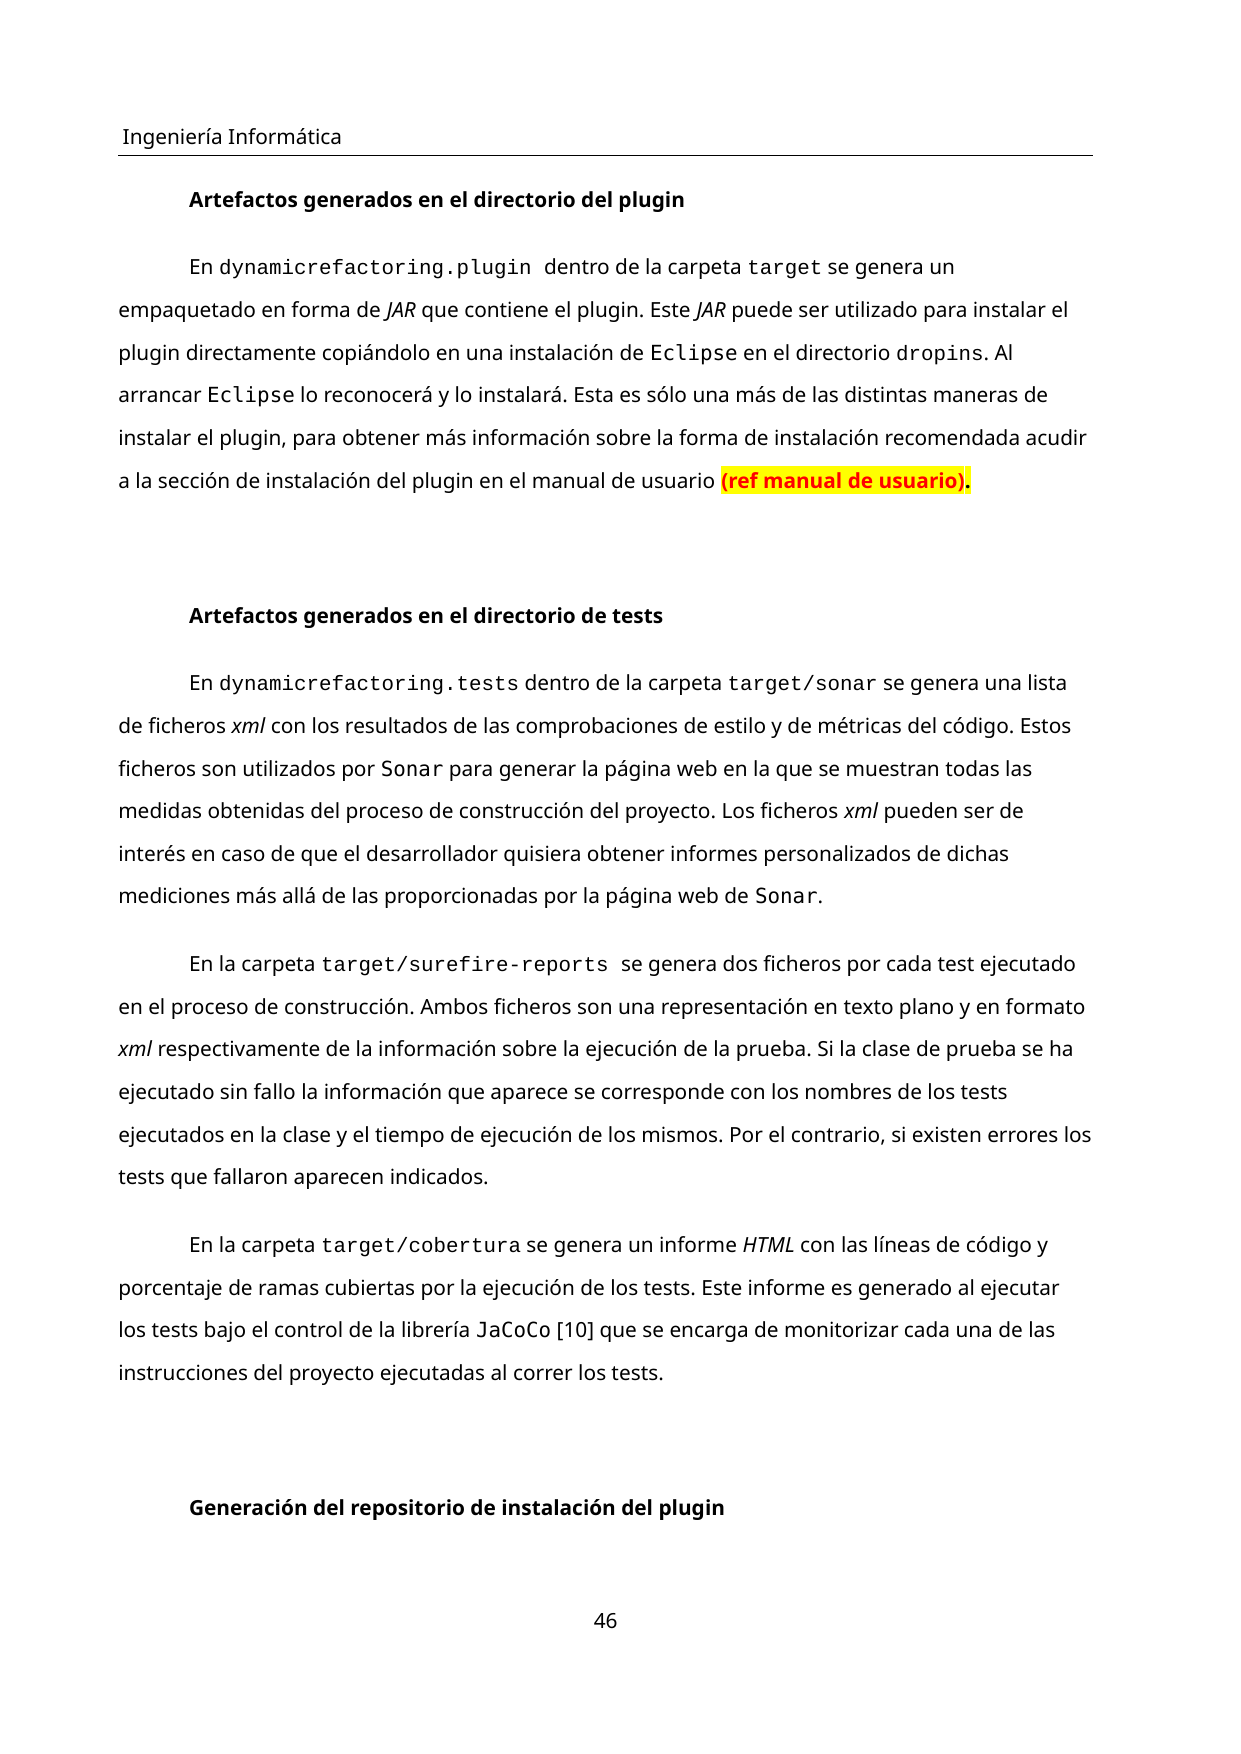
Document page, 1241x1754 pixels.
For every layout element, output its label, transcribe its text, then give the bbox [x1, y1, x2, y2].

text Artefactos generados en el directorio del plugin [118, 185, 1093, 213]
text Generación del repositorio de instalación del plugin [118, 1493, 1093, 1522]
text En dynamicrefactoring.plugin dentro de la carpeta target se genera un empaquetado en forma de JAR que contiene el plugin. Este JAR puede ser utilizado para instalar el plugin directamente copiándolo en una instalación de Eclipse en el directorio dropins. Al arrancar Eclipse lo reconocerá y lo instalará. Esta es sólo una más de las distintas maneras de instalar el plugin, para obtener más información sobre la forma de instalación recomendada acudir a la sección de instalación del plugin en el manual de usuario (ref manual de usuario). [118, 252, 1093, 494]
text En dynamicrefactoring.tests dentro de la carpeta target/sonar se genera una lista de ficheros xml con los resultados de las comprobaciones de estilo y de métricas del código. Estos ficheros son utilizados por Sonar para generar la página web en la que se muestran todas las medidas obtenidas del proceso de construcción del proyecto. Los ficheros xml pueden ser de interés en caso de que el desarrollador quisiera obtener informes personalizados de dichas mediciones más allá de las proporcionadas por la página web de Sonar. [118, 668, 1093, 910]
text Artefactos generados en el directorio de tests [118, 601, 1093, 629]
text En la carpeta target/cobertura se genera un informe HTML con las líneas de código y porcentaje de ramas cubiertas por la ejecución de los tests. Este informe es generado al ejecutar los tests bajo el control de la librería JaCoCo [10] que se encarga de monitorizar cada una de las instrucciones del proyecto ejecutadas al correr los tests. [118, 1230, 1093, 1386]
text En la carpeta target/surefire-reports se genera dos ficheros por cada test ejecutado en el proceso de construcción. Ambos ficheros son una representación en texto plano y en formato xml respectivamente de la información sobre la ejecución de la prueba. Si la clase de prueba se ha ejecutado sin fallo la información que aparece se corresponde con los nombres de los tests ejecutados en la clase y el tiempo de ejecución de los mismos. Por el contrario, si existen errores los tests que fallaron aparecen indicados. [118, 949, 1093, 1191]
